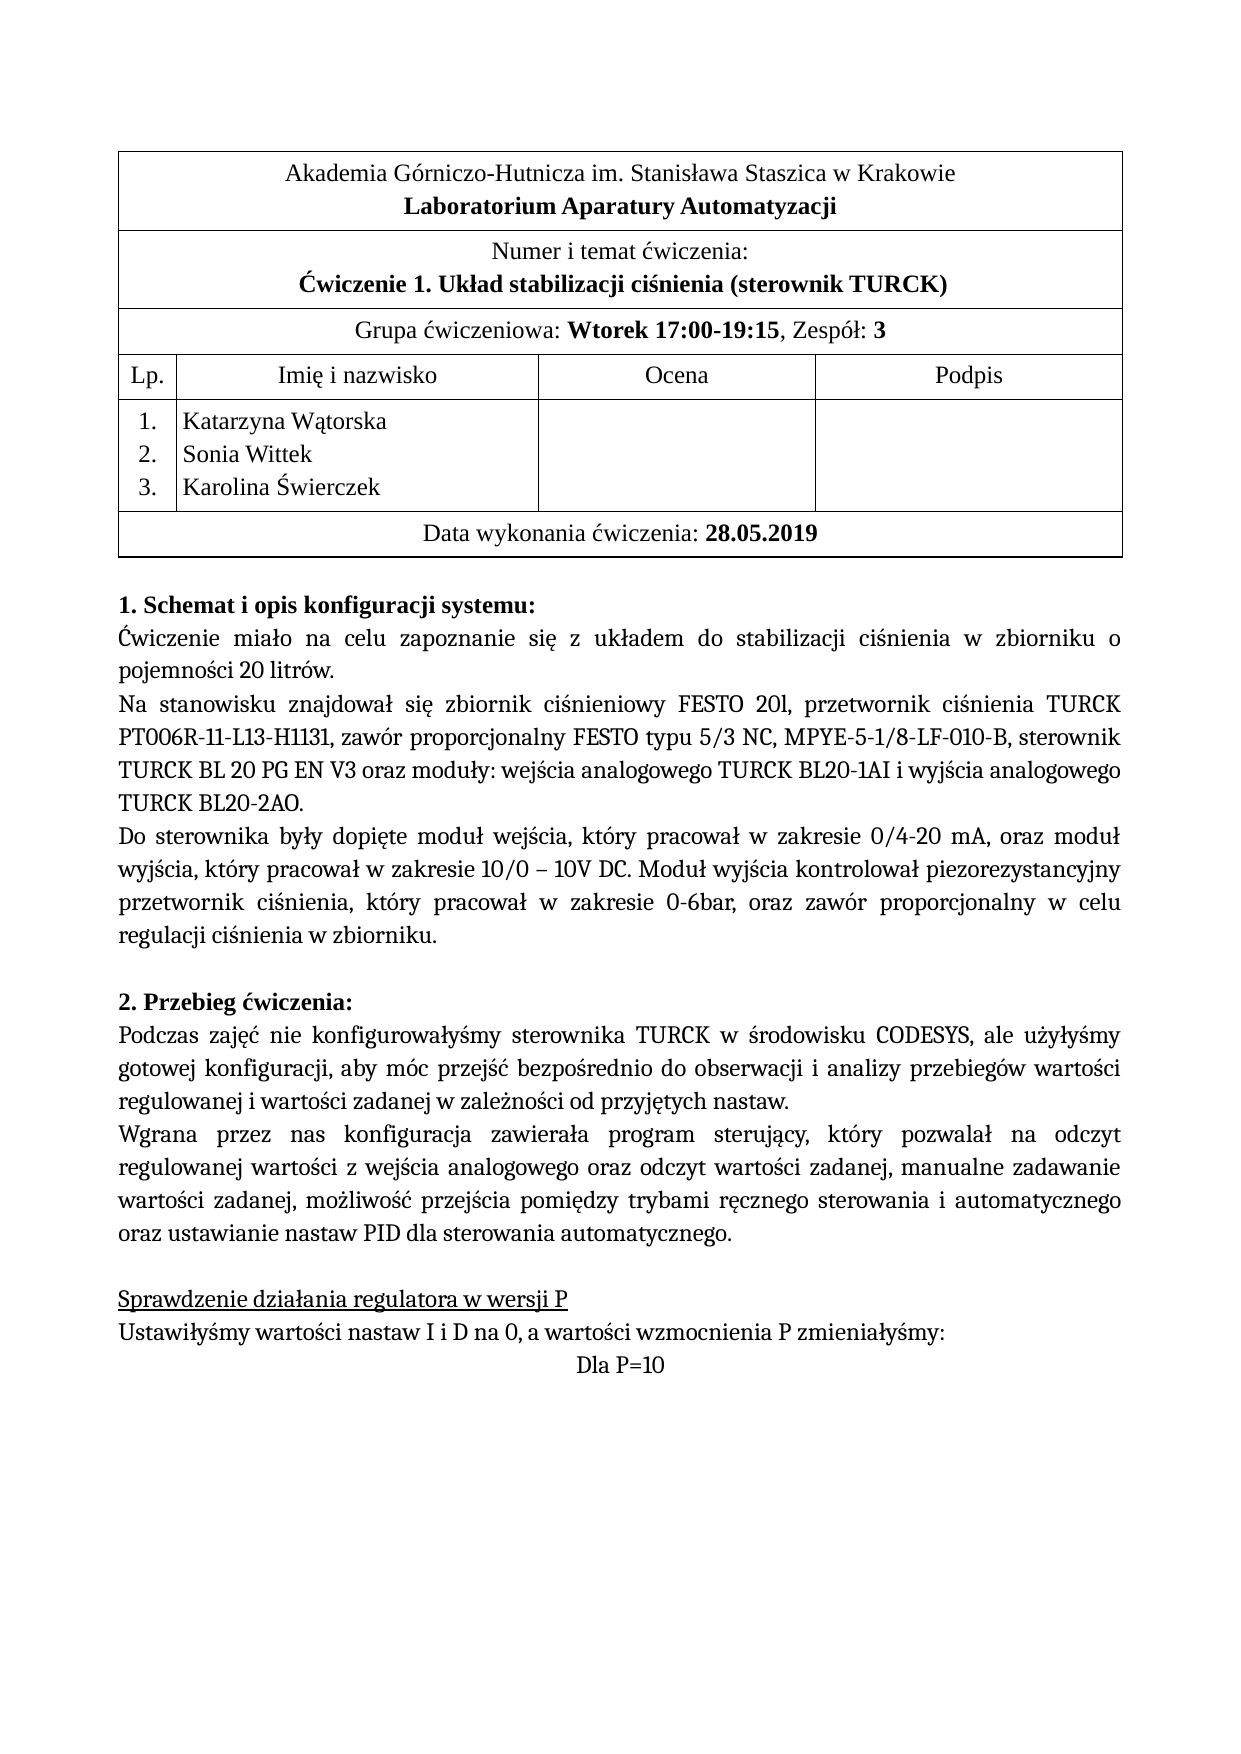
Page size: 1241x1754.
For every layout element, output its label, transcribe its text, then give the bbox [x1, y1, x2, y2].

table_header Akademia Górniczo-Hutnicza im. Stanisława Staszica w Krakowie Laboratorium Aparatury Automatyzacji [119, 152, 1122, 230]
text Podczas zajęć nie konfigurowałyśmy sterownika TURCK w środowisku CODESYS, ale użyłyśmy gotowej konfiguracji, aby móc przejść bezpośrednio do obserwacji i analizy przebiegów wartości regulowanej i wartości zadanej w zależności od przyjętych nastaw. [118, 1021, 1122, 1115]
text Do sterownika były dopięte moduł wejścia, który pracował w zakresie 0/4-20 mA, oraz moduł wyjścia, który pracował w zakresie 10/0 – 10V DC. Moduł wyjścia kontrolował piezorezystancyjny przetwornik ciśnienia, który pracował w zakresie 0-6bar, oraz zawór proporcjonalny w celu regulacji ciśnienia w zbiorniku. [118, 822, 1122, 949]
table_cell [539, 400, 815, 511]
table_cell Katarzyna Wątorska Sonia Wittek Karolina Świerczek [177, 400, 538, 511]
table_cell Numer i temat ćwiczenia: Ćwiczenie 1. Układ stabilizacji ciśnienia (sterownik TURCK) [119, 231, 1122, 308]
text Dla P=10 [118, 1351, 1122, 1379]
table_cell Imię i nazwisko [177, 355, 538, 399]
table_cell 1. 2. 3. [119, 400, 176, 511]
text Sprawdzenie działania regulatora w wersji P [118, 1285, 1122, 1313]
text Ćwiczenie miało na celu zapoznanie się z układem do stabilizacji ciśnienia w zbiorniku o pojemności 20 litrów. [118, 623, 1122, 685]
table_cell [816, 400, 1122, 511]
text 2. Przebieg ćwiczenia: [118, 987, 1122, 1016]
text Na stanowisku znajdował się zbiornik ciśnieniowy FESTO 20l, przetwornik ciśnienia TURCK PT006R-11-L13-H1131, zawór proporcjonalny FESTO typu 5/3 NC, MPYE-5-1/8-LF-010-B, sterownik TURCK BL 20 PG EN V3 oraz moduły: wejścia analogowego TURCK BL20-1AI i wyjścia analogowego TURCK BL20-2AO. [118, 689, 1122, 817]
text Ustawiłyśmy wartości nastaw I i D na 0, a wartości wzmocnienia P zmieniałyśmy: [118, 1318, 1122, 1347]
table_cell Lp. [119, 355, 176, 399]
text Wgrana przez nas konfiguracja zawierała program sterujący, który pozwalał na odczyt regulowanej wartości z wejścia analogowego oraz odczyt wartości zadanej, manualne zadawanie wartości zadanej, możliwość przejścia pomiędzy trybami ręcznego sterowania i automatycznego oraz ustawianie nastaw PID dla sterowania automatycznego. [118, 1120, 1122, 1247]
table_cell Ocena [539, 355, 815, 399]
table_cell Podpis [816, 355, 1122, 399]
text 1. Schemat i opis konfiguracji systemu: [118, 590, 1122, 619]
table_cell Data wykonania ćwiczenia: 28.05.2019 [119, 512, 1122, 556]
table_cell Grupa ćwiczeniowa: Wtorek 17:00-19:15, Zespół: 3 [119, 309, 1122, 354]
